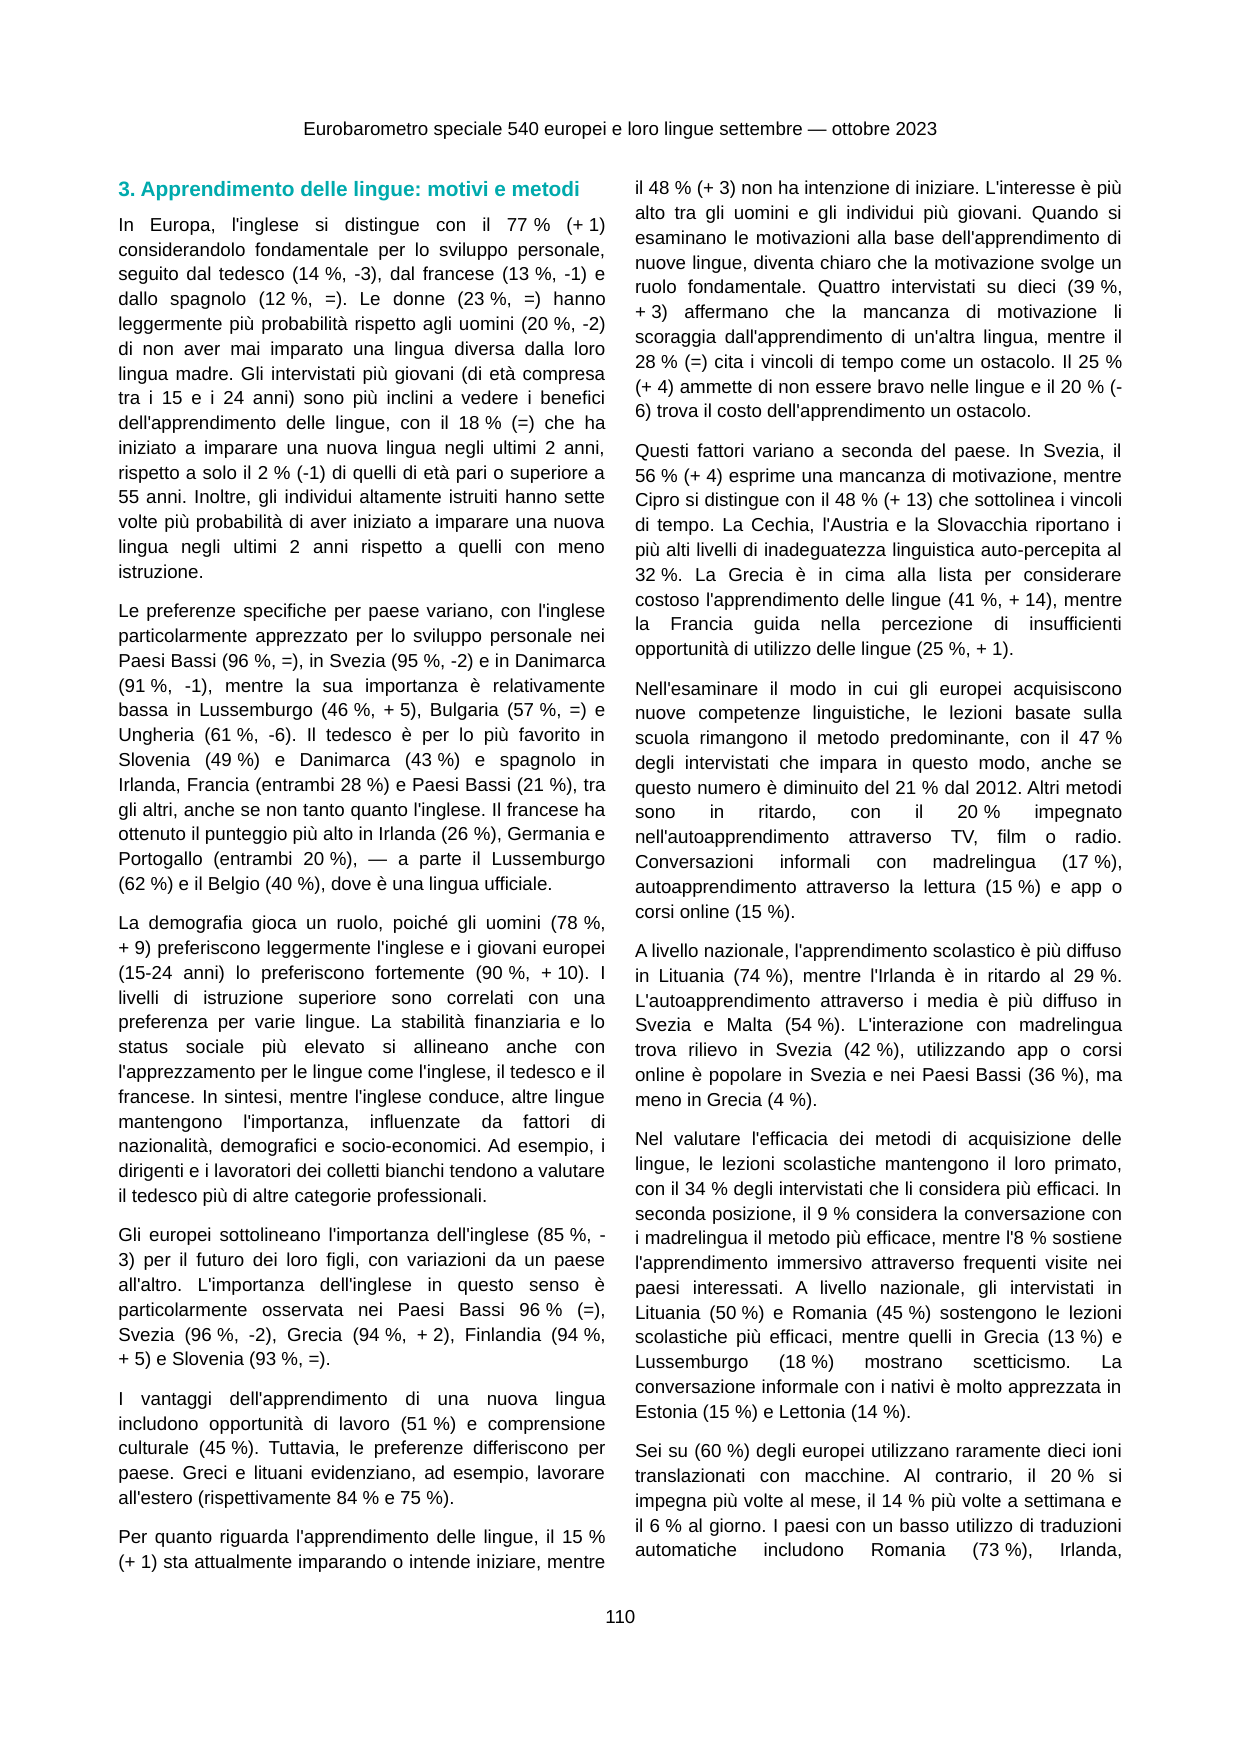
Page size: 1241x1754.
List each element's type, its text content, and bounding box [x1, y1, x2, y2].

text Gli europei sottolineano l'importanza dell'inglese (85 %, -3) per il futuro dei loro figli, con variazioni da un paese all'altro. L'importanza dell'inglese in questo senso è particolarmente osservata nei Paesi Bassi 96 % (=), Svezia (96 %, -2), Grecia (94 %, + 2), Finlandia (94 %, + 5) e Slovenia (93 %, =). [118, 1224, 605, 1370]
text Questi fattori variano a seconda del paese. In Svezia, il 56 % (+ 4) esprime una mancanza di motivazione, mentre Cipro si distingue con il 48 % (+ 13) che sottolinea i vincoli di tempo. La Cechia, l'Austria e la Slovacchia riportano i più alti livelli di inadeguatezza linguistica auto-percepita al 32 %. La Grecia è in cima alla lista per considerare costoso l'apprendimento delle lingue (41 %, + 14), mentre la Francia guida nella percezione di insufficienti opportunità di utilizzo delle lingue (25 %, + 1). [635, 439, 1122, 659]
text La demografia gioca un ruolo, poiché gli uomini (78 %, + 9) preferiscono leggermente l'inglese e i giovani europei (15-24 anni) lo preferiscono fortemente (90 %, + 10). I livelli di istruzione superiore sono correlati con una preferenza per varie lingue. La stabilità finanziaria e lo status sociale più elevato si allineano anche con l'apprezzamento per le lingue come l'inglese, il tedesco e il francese. In sintesi, mentre l'inglese conduce, altre lingue mantengono l'importanza, influenzate da fattori di nazionalità, demografici e socio-economici. Ad esempio, i dirigenti e i lavoratori dei colletti bianchi tendono a valutare il tedesco più di altre categorie professionali. [118, 912, 605, 1206]
text Sei su (60 %) degli europei utilizzano raramente dieci ioni translazionati con macchine. Al contrario, il 20 % si impegna più volte al mese, il 14 % più volte a settimana e il 6 % al giorno. I paesi con un basso utilizzo di traduzioni automatiche includono Romania (73 %), Irlanda, [635, 1440, 1122, 1561]
text Nel valutare l'efficacia dei metodi di acquisizione delle lingue, le lezioni scolastiche mantengono il loro primato, con il 34 % degli intervistati che li considera più efficaci. In seconda posizione, il 9 % considera la conversazione con i madrelingua il metodo più efficace, mentre l'8 % sostiene l'apprendimento immersivo attraverso frequenti visite nei paesi interessati. A livello nazionale, gli intervistati in Lituania (50 %) e Romania (45 %) sostengono le lezioni scolastiche più efficaci, mentre quelli in Grecia (13 %) e Lussemburgo (18 %) mostrano scetticismo. La conversazione informale con i nativi è molto apprezzata in Estonia (15 %) e Lettonia (14 %). [635, 1128, 1122, 1422]
text Per quanto riguarda l'apprendimento delle lingue, il 15 % (+ 1) sta attualmente imparando o intende iniziare, mentre [118, 1526, 605, 1572]
text il 48 % (+ 3) non ha intenzione di iniziare. L'interesse è più alto tra gli uomini e gli individui più giovani. Quando si esaminano le motivazioni alla base dell'apprendimento di nuove lingue, diventa chiaro che la motivazione svolge un ruolo fondamentale. Quattro intervistati su dieci (39 %, + 3) affermano che la mancanza di motivazione li scoraggia dall'apprendimento di un'altra lingua, mentre il 28 % (=) cita i vincoli di tempo come un ostacolo. Il 25 % (+ 4) ammette di non essere bravo nelle lingue e il 20 % (-6) trova il costo dell'apprendimento un ostacolo. [635, 177, 1122, 422]
text Nell'esaminare il modo in cui gli europei acquisiscono nuove competenze linguistiche, le lezioni basate sulla scuola rimangono il metodo predominante, con il 47 % degli intervistati che impara in questo modo, anche se questo numero è diminuito del 21 % dal 2012. Altri metodi sono in ritardo, con il 20 % impegnato nell'autoapprendimento attraverso TV, film o radio. Conversazioni informali con madrelingua (17 %), autoapprendimento attraverso la lettura (15 %) e app o corsi online (15 %). [635, 677, 1122, 922]
text In Europa, l'inglese si distingue con il 77 % (+ 1) considerandolo fondamentale per lo sviluppo personale, seguito dal tedesco (14 %, -3), dal francese (13 %, -1) e dallo spagnolo (12 %, =). Le donne (23 %, =) hanno leggermente più probabilità rispetto agli uomini (20 %, -2) di non aver mai imparato una lingua diversa dalla loro lingua madre. Gli intervistati più giovani (di età compresa tra i 15 e i 24 anni) sono più inclini a vedere i benefici dell'apprendimento delle lingue, con il 18 % (=) che ha iniziato a imparare una nuova lingua negli ultimi 2 anni, rispetto a solo il 2 % (-1) di quelli di età pari o superiore a 55 anni. Inoltre, gli individui altamente istruiti hanno sette volte più probabilità di aver iniziato a imparare una nuova lingua negli ultimi 2 anni rispetto a quelli con meno istruzione. [118, 213, 605, 582]
text I vantaggi dell'apprendimento di una nuova lingua includono opportunità di lavoro (51 %) e comprensione culturale (45 %). Tuttavia, le preferenze differiscono per paese. Greci e lituani evidenziano, ad esempio, lavorare all'estero (rispettivamente 84 % e 75 %). [118, 1387, 605, 1508]
subtitle 3. Apprendimento delle lingue: motivi e metodi [118, 177, 605, 201]
text A livello nazionale, l'apprendimento scolastico è più diffuso in Lituania (74 %), mentre l'Irlanda è in ritardo al 29 %. L'autoapprendimento attraverso i media è più diffuso in Svezia e Malta (54 %). L'interazione con madrelingua trova rilievo in Svezia (42 %), utilizzando app o corsi online è popolare in Svezia e nei Paesi Bassi (36 %), ma meno in Grecia (4 %). [635, 940, 1122, 1110]
text Le preferenze specifiche per paese variano, con l'inglese particolarmente apprezzato per lo sviluppo personale nei Paesi Bassi (96 %, =), in Svezia (95 %, -2) e in Danimarca (91 %, -1), mentre la sua importanza è relativamente bassa in Lussemburgo (46 %, + 5), Bulgaria (57 %, =) e Ungheria (61 %, -6). Il tedesco è per lo più favorito in Slovenia (49 %) e Danimarca (43 %) e spagnolo in Irlanda, Francia (entrambi 28 %) e Paesi Bassi (21 %), tra gli altri, anche se non tanto quanto l'inglese. Il francese ha ottenuto il punteggio più alto in Irlanda (26 %), Germania e Portogallo (entrambi 20 %), — a parte il Lussemburgo (62 %) e il Belgio (40 %), dove è una lingua ufficiale. [118, 600, 605, 894]
